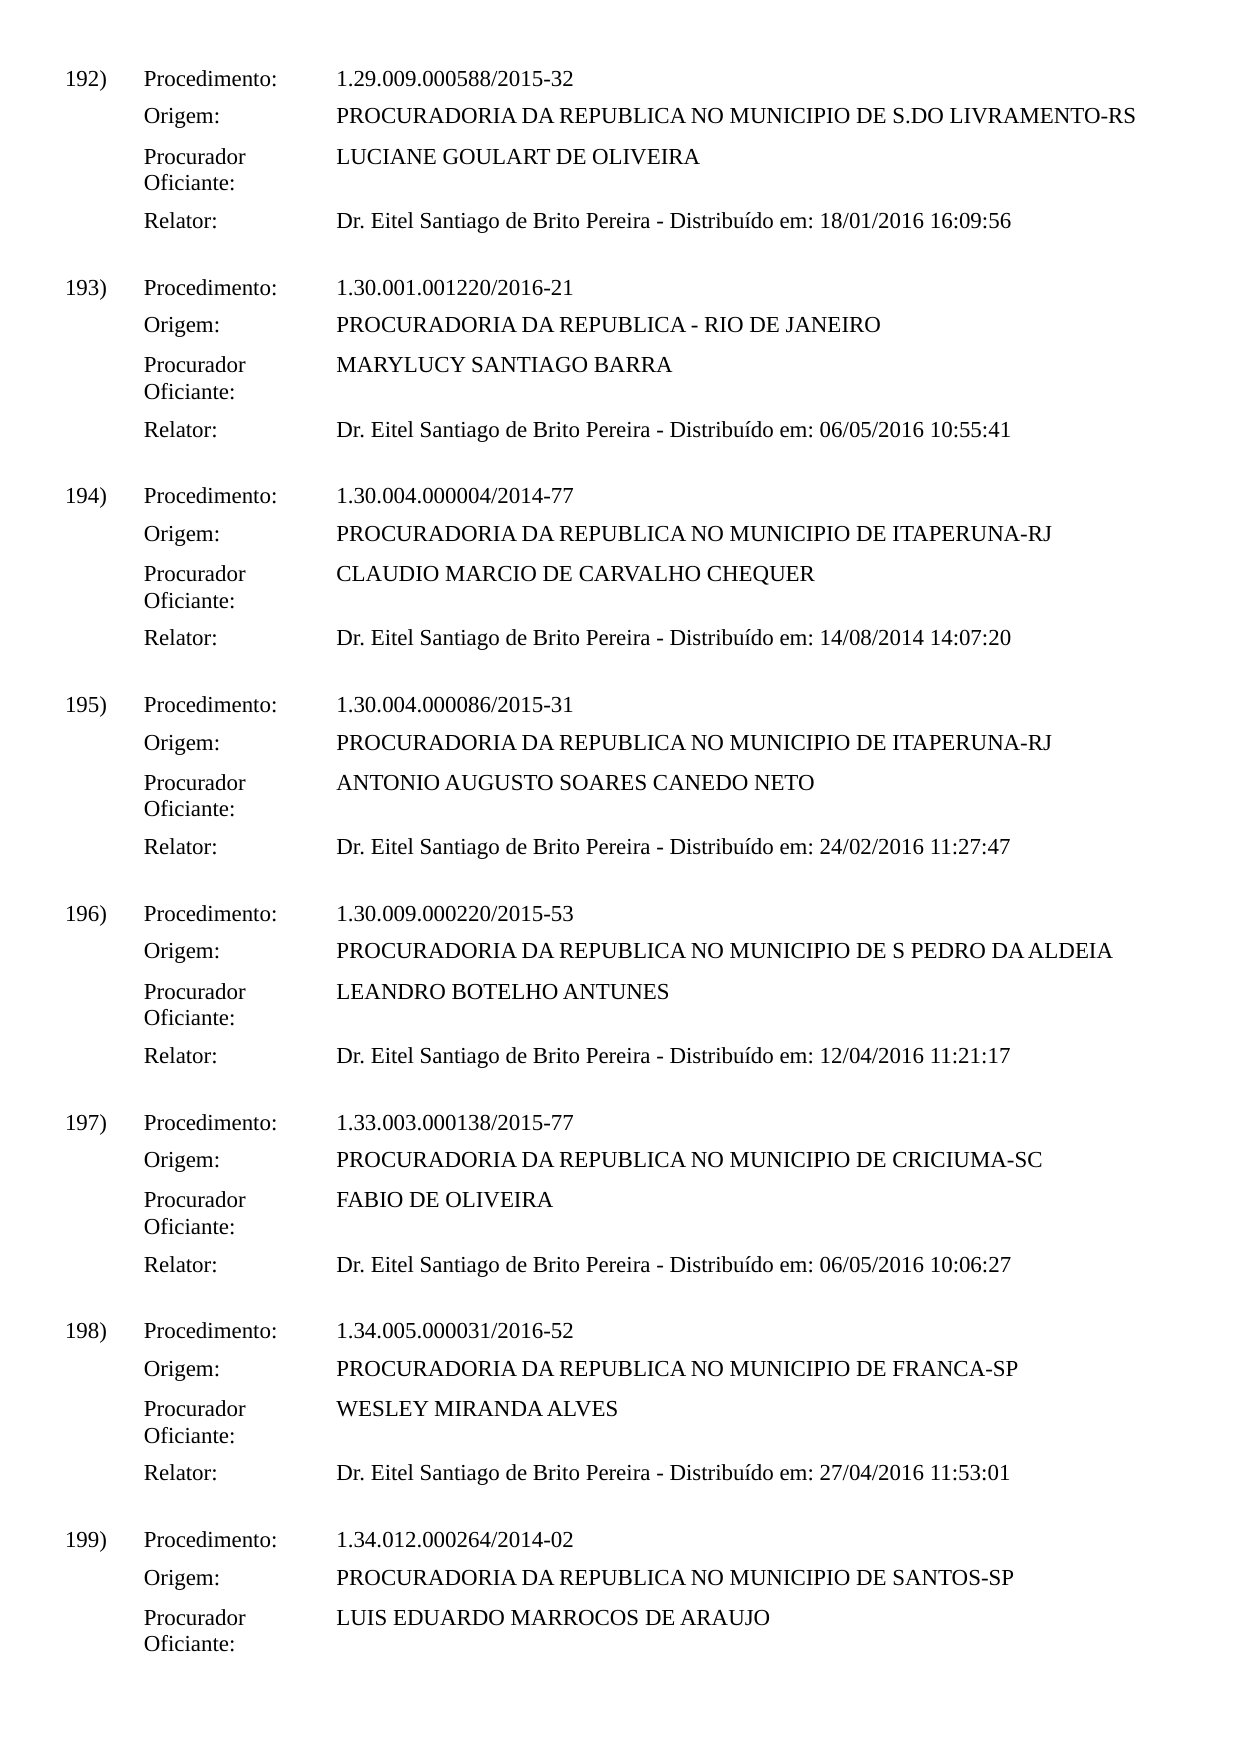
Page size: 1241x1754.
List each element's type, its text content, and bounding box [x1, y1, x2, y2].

table_header 1.30.009.000220/2015-53 [330, 894, 1181, 932]
table_header 193) [59, 268, 138, 306]
table_cell Procurador Oficiante: [138, 555, 330, 619]
table_cell Procurador Oficiante: [138, 1181, 330, 1245]
table_cell Procurador Oficiante: [138, 972, 330, 1036]
table_cell [59, 201, 138, 241]
table_header 1.30.004.000086/2015-31 [330, 685, 1181, 723]
table_cell [59, 137, 138, 201]
table_cell Origem: [138, 514, 330, 554]
table_header 199) [59, 1520, 138, 1558]
table_cell Dr. Eitel Santiago de Brito Pereira - Distribuído em: 12/04/2016 11:21:17 [330, 1036, 1181, 1076]
table_cell Origem: [138, 1141, 330, 1181]
table_cell Procurador Oficiante: [138, 1598, 330, 1662]
table_cell PROCURADORIA DA REPUBLICA NO MUNICIPIO DE ITAPERUNA-RJ [330, 723, 1181, 763]
table_header Procedimento: [138, 685, 330, 723]
table_cell ANTONIO AUGUSTO SOARES CANEDO NETO [330, 763, 1181, 827]
table_cell LEANDRO BOTELHO ANTUNES [330, 972, 1181, 1036]
table_header 195) [59, 685, 138, 723]
table_header Procedimento: [138, 894, 330, 932]
table_cell [59, 1390, 138, 1454]
table_cell [59, 514, 138, 554]
table_cell [59, 410, 138, 450]
table_header 197) [59, 1103, 138, 1141]
table_cell WESLEY MIRANDA ALVES [330, 1390, 1181, 1454]
table_cell PROCURADORIA DA REPUBLICA NO MUNICIPIO DE ITAPERUNA-RJ [330, 514, 1181, 554]
table_cell [59, 555, 138, 619]
table_header 192) [59, 59, 138, 97]
table_cell [59, 1454, 138, 1494]
table_cell PROCURADORIA DA REPUBLICA NO MUNICIPIO DE S PEDRO DA ALDEIA [330, 932, 1181, 972]
table_cell Relator: [138, 828, 330, 868]
table_header 1.34.012.000264/2014-02 [330, 1520, 1181, 1558]
table_header 194) [59, 477, 138, 514]
table_cell PROCURADORIA DA REPUBLICA NO MUNICIPIO DE CRICIUMA-SC [330, 1141, 1181, 1181]
table_cell MARYLUCY SANTIAGO BARRA [330, 346, 1181, 410]
table_cell Origem: [138, 1558, 330, 1598]
table_cell Procurador Oficiante: [138, 137, 330, 201]
table_cell [59, 723, 138, 763]
table_cell CLAUDIO MARCIO DE CARVALHO CHEQUER [330, 555, 1181, 619]
table_cell Procurador Oficiante: [138, 763, 330, 827]
table_cell Relator: [138, 1036, 330, 1076]
table_header 198) [59, 1312, 138, 1349]
table_cell Dr. Eitel Santiago de Brito Pereira - Distribuído em: 14/08/2014 14:07:20 [330, 619, 1181, 659]
table_cell Origem: [138, 932, 330, 972]
table_cell [59, 306, 138, 346]
table_cell [59, 1349, 138, 1389]
table_header Procedimento: [138, 1312, 330, 1349]
table_cell Relator: [138, 1454, 330, 1494]
table_cell PROCURADORIA DA REPUBLICA NO MUNICIPIO DE FRANCA-SP [330, 1349, 1181, 1389]
table_cell Relator: [138, 619, 330, 659]
table_cell Dr. Eitel Santiago de Brito Pereira - Distribuído em: 06/05/2016 10:55:41 [330, 410, 1181, 450]
table_cell Procurador Oficiante: [138, 1390, 330, 1454]
table_cell Relator: [138, 1245, 330, 1285]
table_header 1.30.004.000004/2014-77 [330, 477, 1181, 514]
table_cell FABIO DE OLIVEIRA [330, 1181, 1181, 1245]
table_header 1.30.001.001220/2016-21 [330, 268, 1181, 306]
table_cell Dr. Eitel Santiago de Brito Pereira - Distribuído em: 24/02/2016 11:27:47 [330, 828, 1181, 868]
table_cell [59, 97, 138, 137]
table_cell Dr. Eitel Santiago de Brito Pereira - Distribuído em: 27/04/2016 11:53:01 [330, 1454, 1181, 1494]
table_header 1.29.009.000588/2015-32 [330, 59, 1181, 97]
table_cell [59, 1558, 138, 1598]
table_cell Origem: [138, 306, 330, 346]
table_cell Origem: [138, 1349, 330, 1389]
table_cell Procurador Oficiante: [138, 346, 330, 410]
table_header Procedimento: [138, 1520, 330, 1558]
table_cell [59, 619, 138, 659]
table_cell [59, 972, 138, 1036]
table_header Procedimento: [138, 1103, 330, 1141]
table_cell Origem: [138, 97, 330, 137]
table_cell PROCURADORIA DA REPUBLICA NO MUNICIPIO DE SANTOS-SP [330, 1558, 1181, 1598]
table_cell [59, 1181, 138, 1245]
table_cell [59, 1598, 138, 1662]
table_cell LUIS EDUARDO MARROCOS DE ARAUJO [330, 1598, 1181, 1662]
table_cell PROCURADORIA DA REPUBLICA NO MUNICIPIO DE S.DO LIVRAMENTO-RS [330, 97, 1181, 137]
table_header Procedimento: [138, 268, 330, 306]
table_cell [59, 1245, 138, 1285]
table_header 1.33.003.000138/2015-77 [330, 1103, 1181, 1141]
table_cell [59, 346, 138, 410]
table_cell LUCIANE GOULART DE OLIVEIRA [330, 137, 1181, 201]
table_cell [59, 828, 138, 868]
table_header 196) [59, 894, 138, 932]
table_cell Relator: [138, 201, 330, 241]
table_cell [59, 1036, 138, 1076]
table_header 1.34.005.000031/2016-52 [330, 1312, 1181, 1349]
table_header Procedimento: [138, 59, 330, 97]
table_cell Dr. Eitel Santiago de Brito Pereira - Distribuído em: 06/05/2016 10:06:27 [330, 1245, 1181, 1285]
table_cell [59, 932, 138, 972]
table_cell PROCURADORIA DA REPUBLICA - RIO DE JANEIRO [330, 306, 1181, 346]
table_cell [59, 763, 138, 827]
table_header Procedimento: [138, 477, 330, 514]
table_cell Dr. Eitel Santiago de Brito Pereira - Distribuído em: 18/01/2016 16:09:56 [330, 201, 1181, 241]
table_cell [59, 1141, 138, 1181]
table_cell Relator: [138, 410, 330, 450]
table_cell Origem: [138, 723, 330, 763]
